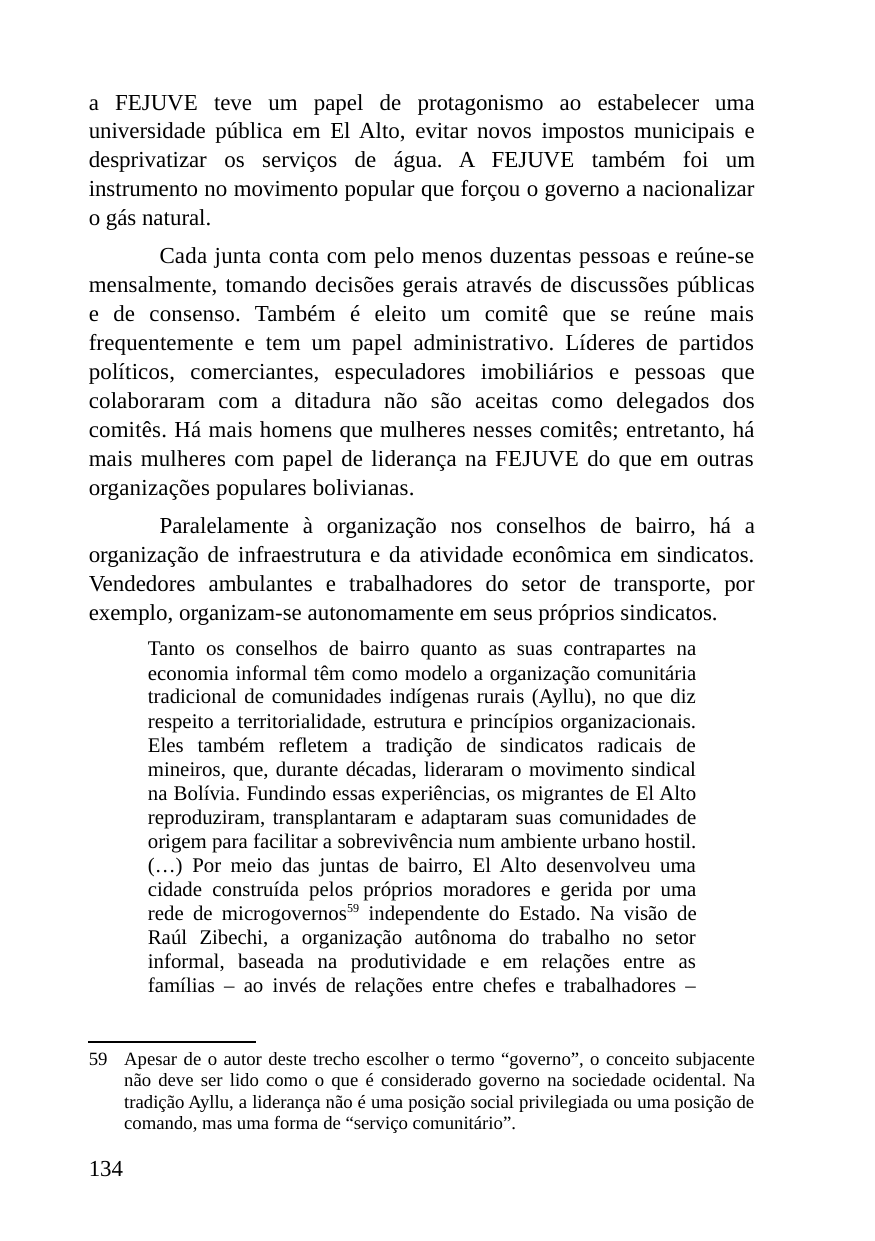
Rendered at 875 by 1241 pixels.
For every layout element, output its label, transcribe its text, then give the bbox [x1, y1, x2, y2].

text a FEJUVE teve um papel de protagonismo ao estabelecer uma universidade pública em El Alto, evitar novos impostos municipais e desprivatizar os serviços de água. A FEJUVE também foi um instrumento no movimento popular que forçou o governo a nacionalizar o gás natural. [88, 88, 756, 231]
text Tanto os conselhos de bairro quanto as suas contrapartes na economia informal têm como modelo a organização comunitária tradicional de comunidades indígenas rurais (Ayllu), no que diz respeito a territorialidade, estrutura e princípios organizacionais. Eles também refletem a tradição de sindicatos radicais de mineiros, que, durante décadas, lideraram o movimento sindical na Bolívia. Fundindo essas experiências, os migrantes de El Alto reproduziram, transplantaram e adaptaram suas comunidades de origem para facilitar a sobrevivência num ambiente urbano hostil. (…) Por meio das juntas de bairro, El Alto desenvolveu uma cidade construída pelos próprios moradores e gerida por uma rede de microgovernos independente do Estado. Na visão de Raúl Zibechi, a organização autônoma do trabalho no setor informal, baseada na produtividade e em relações entre as famílias – ao invés de relações entre chefes e trabalhadores – [148, 636, 697, 997]
text Apesar de o autor deste trecho escolher o termo “governo”, o conceito subjacente não deve ser lido como o que é considerado governo na sociedade ocidental. Na tradição Ayllu, a liderança não é uma posição social privilegiada ou uma posição de comando, mas uma forma de “serviço comunitário”. [88, 1048, 756, 1134]
text Cada junta conta com pelo menos duzentas pessoas e reúne-se mensalmente, tomando decisões gerais através de discussões públicas e de consenso. Também é eleito um comitê que se reúne mais frequentemente e tem um papel administrativo. Líderes de partidos políticos, comerciantes, especuladores imobiliários e pessoas que colaboraram com a ditadura não são aceitas como delegados dos comitês. Há mais homens que mulheres nesses comitês; entretanto, há mais mulheres com papel de liderança na FEJUVE do que em outras organizações populares bolivianas. [88, 242, 756, 500]
text Paralelamente à organização nos conselhos de bairro, há a organização de infraestrutura e da atividade econômica em sindicatos. Vendedores ambulantes e trabalhadores do setor de transporte, por exemplo, organizam-se autonomamente em seus próprios sindicatos. [88, 512, 756, 625]
